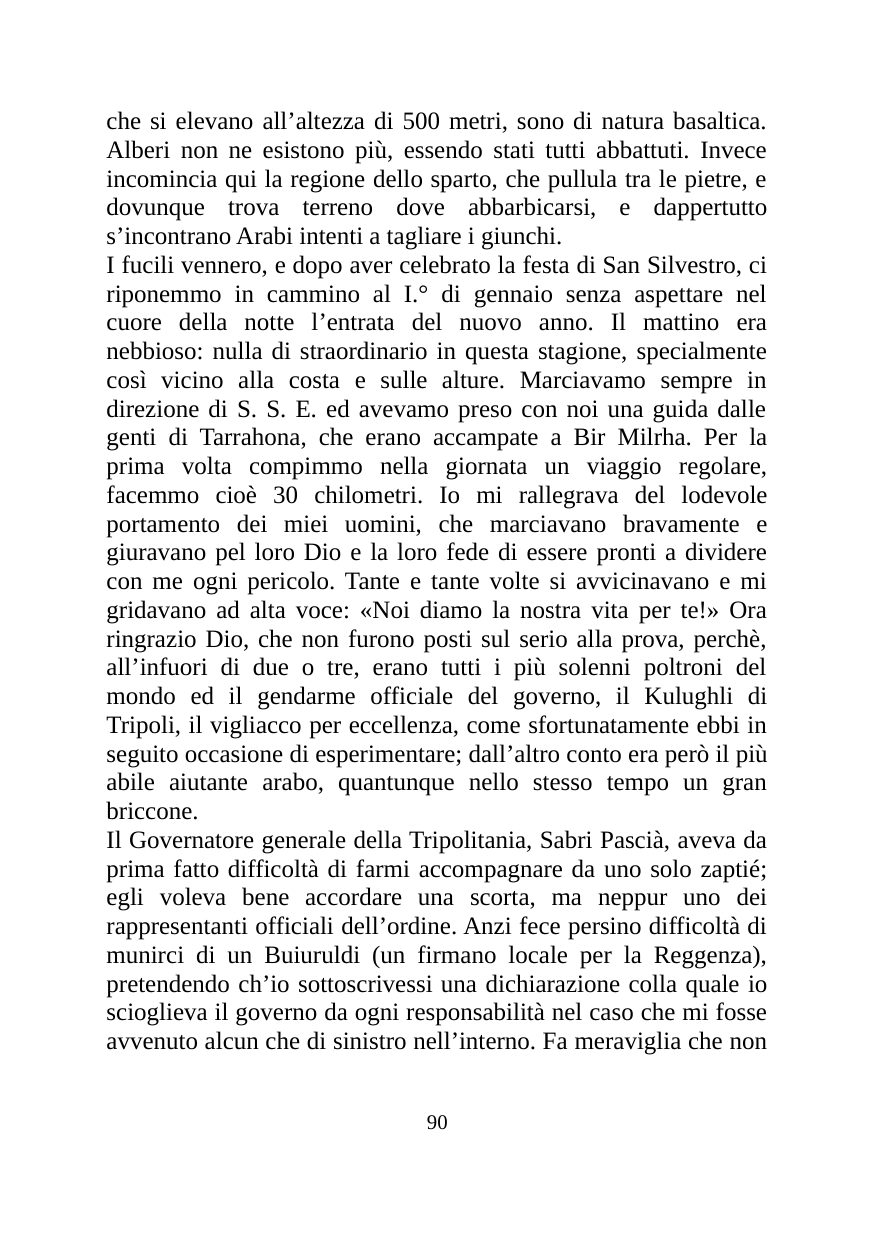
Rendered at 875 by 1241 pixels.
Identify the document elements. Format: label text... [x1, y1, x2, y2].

text Il Governatore generale della Tripolitania, Sabri Pascià, aveva da prima fatto difficoltà di farmi accompagnare da uno solo zaptié; egli voleva bene accordare una scorta, ma neppur uno dei rappresentanti officiali dell’ordine. Anzi fece persino difficoltà di munirci di un Buiuruldi (un firmano locale per la Reggenza), pretendendo ch’io sottoscrivessi una dichiarazione colla quale io scioglieva il governo da ogni responsabilità nel caso che mi fosse avvenuto alcun che di sinistro nell’interno. Fa meraviglia che non [106, 825, 768, 1055]
text che si elevano all’altezza di 500 metri, sono di natura basaltica. Alberi non ne esistono più, essendo stati tutti abbattuti. Invece incomincia qui la regione dello sparto, che pullula tra le pietre, e dovunque trova terreno dove abbarbicarsi, e dappertutto s’incontrano Arabi intenti a tagliare i giunchi. [106, 106, 768, 250]
text I fucili vennero, e dopo aver celebrato la festa di San Silvestro, ci riponemmo in cammino al I.° di gennaio senza aspettare nel cuore della notte l’entrata del nuovo anno. Il mattino era nebbioso: nulla di straordinario in questa stagione, specialmente così vicino alla costa e sulle alture. Marciavamo sempre in direzione di S. S. E. ed avevamo preso con noi una guida dalle genti di Tarrahona, che erano accampate a Bir Milrha. Per la prima volta compimmo nella giornata un viaggio regolare, facemmo cioè 30 chilometri. Io mi rallegrava del lodevole portamento dei miei uomini, che marciavano bravamente e giuravano pel loro Dio e la loro fede di essere pronti a dividere con me ogni pericolo. Tante e tante volte si avvicinavano e mi gridavano ad alta voce: «Noi diamo la nostra vita per te!» Ora ringrazio Dio, che non furono posti sul serio alla prova, perchè, all’infuori di due o tre, erano tutti i più solenni poltroni del mondo ed il gendarme officiale del governo, il Kulughli di Tripoli, il vigliacco per eccellenza, come sfortunatamente ebbi in seguito occasione di esperimentare; dall’altro conto era però il più abile aiutante arabo, quantunque nello stesso tempo un gran briccone. [106, 250, 768, 825]
